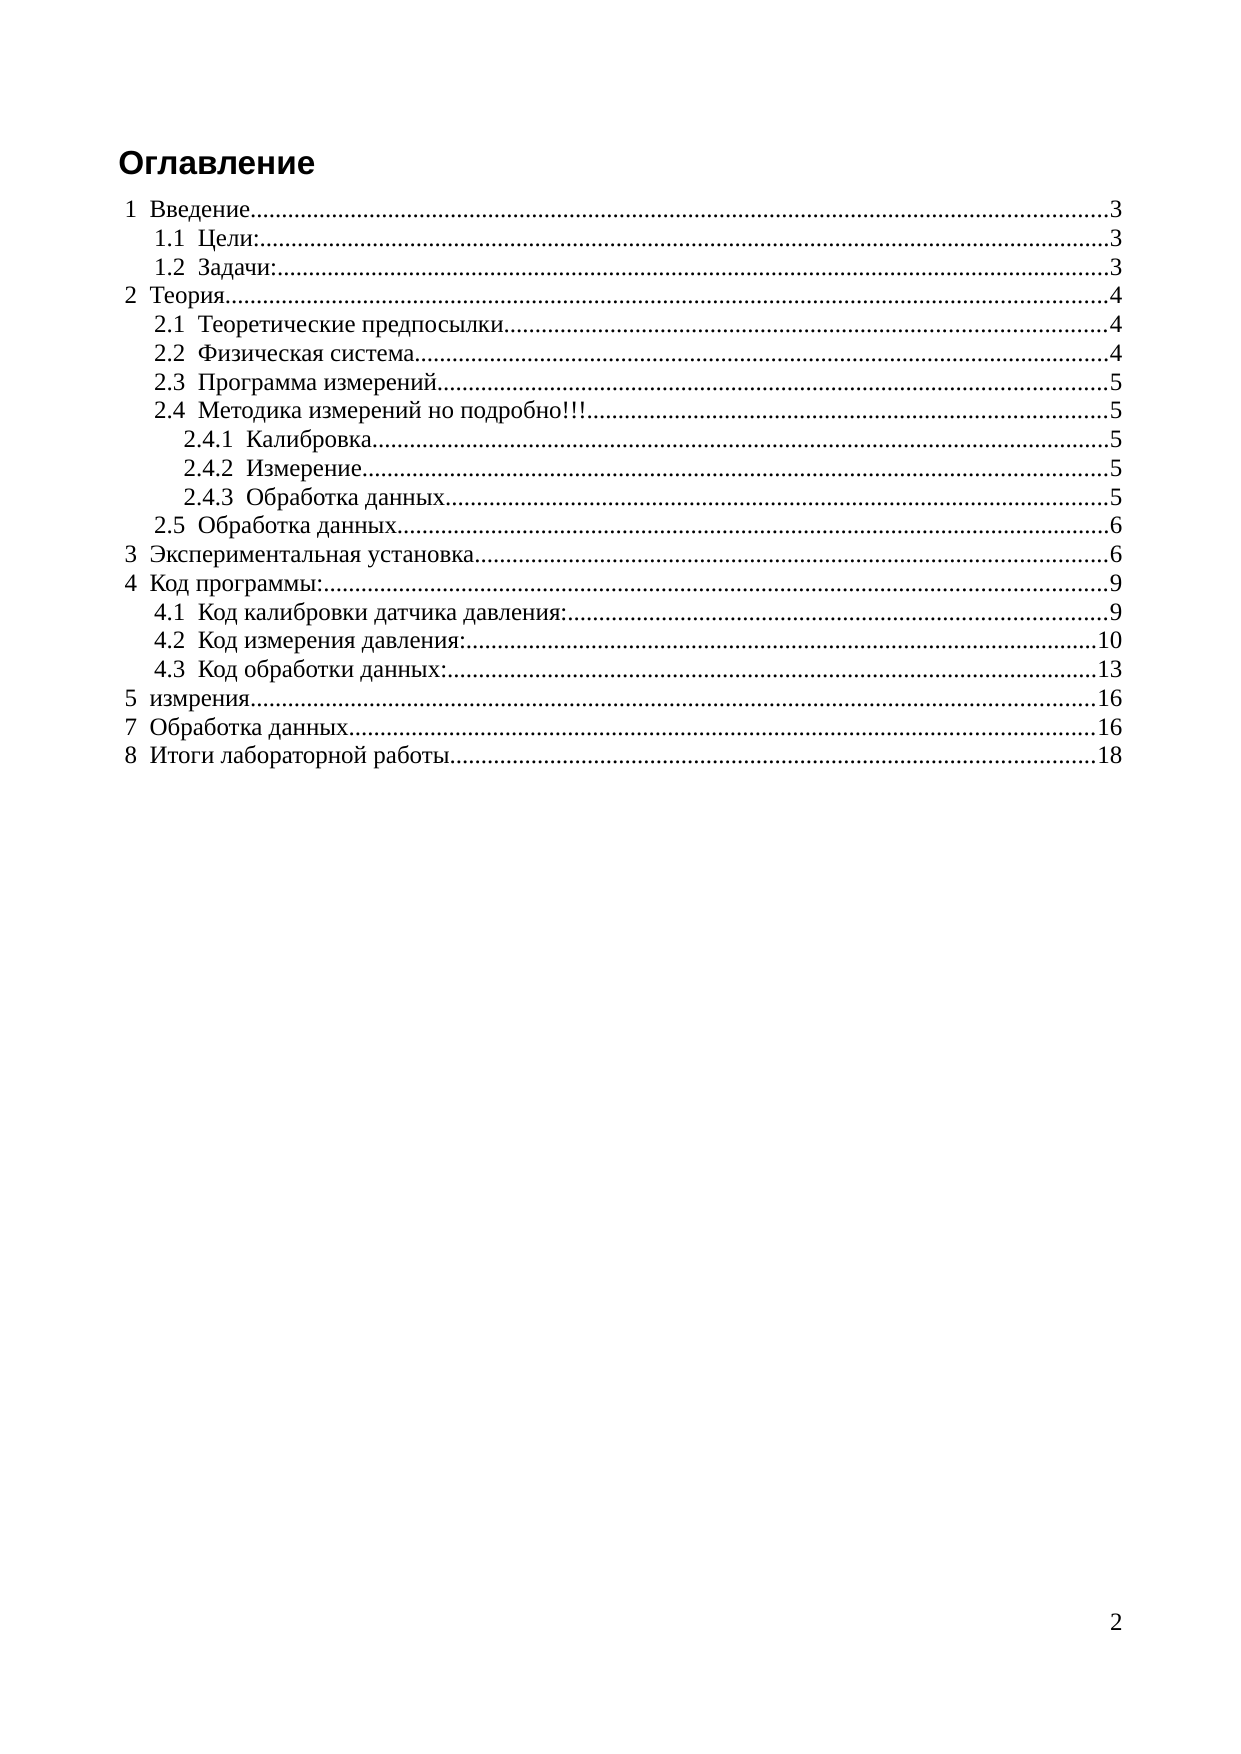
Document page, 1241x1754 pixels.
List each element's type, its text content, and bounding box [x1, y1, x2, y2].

text 7 Обработка данных 16 [118, 712, 1122, 740]
text 1.2 Задачи: 3 [148, 252, 1122, 280]
text 2.4.2 Измерение 5 [177, 453, 1122, 482]
text 2.4.1 Калибровка 5 [177, 424, 1122, 453]
text 5 измрения 16 [118, 683, 1122, 712]
text 2.5 Обработка данных 6 [148, 510, 1122, 539]
text 1.1 Цели: 3 [148, 223, 1122, 252]
text 4.3 Код обработки данных: 13 [148, 654, 1122, 683]
text 3 Экспериментальная установка 6 [118, 539, 1122, 568]
text 2.3 Программа измерений 5 [148, 367, 1122, 395]
text 8 Итоги лабораторной работы 18 [118, 740, 1122, 769]
subtitle Оглавление [118, 143, 1122, 182]
text 4 Код программы: 9 [118, 568, 1122, 597]
text 4.2 Код измерения давления: 10 [148, 625, 1122, 654]
text 2.1 Теоретические предпосылки 4 [148, 309, 1122, 338]
text 2.4.3 Обработка данных 5 [177, 482, 1122, 510]
text 2.2 Физическая система 4 [148, 338, 1122, 367]
text 2.4 Методика измерений но подробно!!! 5 [148, 395, 1122, 424]
text 1 Введение 3 [118, 194, 1122, 223]
text 4.1 Код калибровки датчика давления: 9 [148, 597, 1122, 625]
text 2 Теория 4 [118, 280, 1122, 309]
